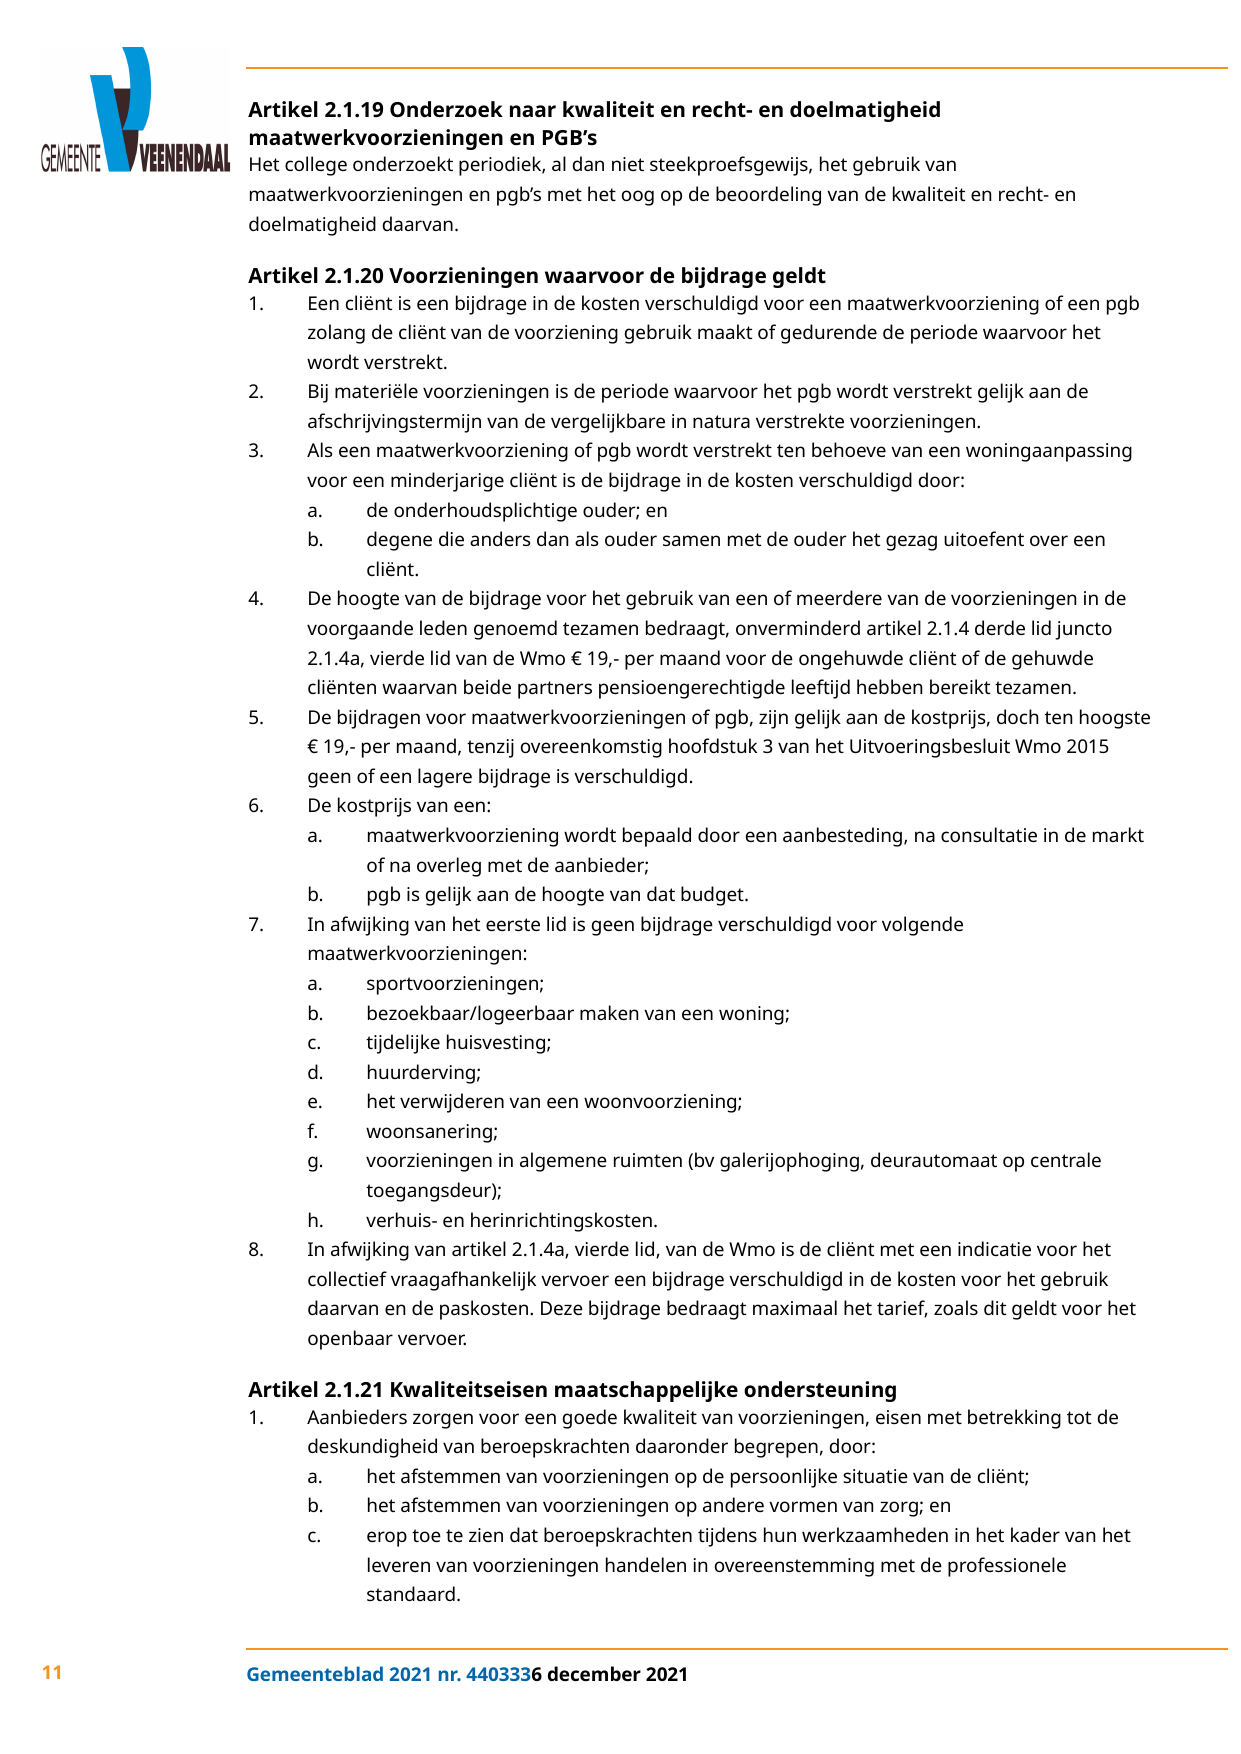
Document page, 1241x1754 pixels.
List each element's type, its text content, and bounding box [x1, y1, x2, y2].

list huurderving; [307, 1059, 1152, 1084]
list pgb is gelijk aan de hoogte van dat budget. [307, 881, 1152, 907]
picture [123, 47, 231, 172]
list maatwerkvoorziening wordt bepaald door een aanbesteding, na consultatie in de markt of na overleg met de aanbieder; [307, 822, 1152, 877]
list In afwijking van het eerste lid is geen bijdrage verschuldigd voor volgende maatwerkvoorzieningen: [248, 911, 1152, 966]
list het afstemmen van voorzieningen op andere vormen van zorg; en [307, 1493, 1152, 1518]
list De hoogte van de bijdrage voor het gebruik van een of meerdere van de voorzieningen in de voorgaande leden genoemd tezamen bedraagt, onverminderd artikel 2.1.4 derde lid juncto 2.1.4a, vierde lid van de Wmo € 19,- per maand voor de ongehuwde cliënt of de gehuwde cliënten waarvan beide partners pensioengerechtigde leeftijd hebben bereikt tezamen. [248, 586, 1152, 700]
list Een cliënt is een bijdrage in de kosten verschuldigd voor een maatwerkvoorziening of een pgb zolang de cliënt van de voorziening gebruik maakt of gedurende de periode waarvoor het wordt verstrekt. [248, 290, 1152, 374]
text Artikel 2.1.19 Onderzoek naar kwaliteit en recht- en doelmatigheid maatwerkvoorzieningen en PGB’s [248, 95, 1152, 152]
list De bijdragen voor maatwerkvoorzieningen of pgb, zijn gelijk aan de kostprijs, doch ten hoogste € 19,- per maand, tenzij overeenkomstig hoofdstuk 3 van het Uitvoeringsbesluit Wmo 2015 geen of een lagere bijdrage is verschuldigd. [248, 704, 1152, 789]
list het verwijderen van een woonvoorziening; [307, 1088, 1152, 1114]
list het afstemmen van voorzieningen op de persoonlijke situatie van de cliënt; [307, 1463, 1152, 1489]
list In afwijking van artikel 2.1.4a, vierde lid, van de Wmo is de cliënt met een indicatie voor het collectief vraagafhankelijk vervoer een bijdrage verschuldigd in de kosten voor het gebruik daarvan en de paskosten. Deze bijdrage bedraagt maximaal het tarief, zoals dit geldt voor het openbaar vervoer. [248, 1236, 1152, 1351]
list bezoekbaar/logeerbaar maken van een woning; [307, 1000, 1152, 1025]
text Artikel 2.1.21 Kwaliteitseisen maatschappelijke ondersteuning [248, 1376, 1152, 1404]
picture [41, 47, 130, 172]
text Artikel 2.1.20 Voorzieningen waarvoor de bijdrage geldt [248, 261, 1152, 290]
list woonsanering; [307, 1118, 1152, 1144]
list verhuis- en herinrichtingskosten. [307, 1207, 1152, 1232]
list degene die anders dan als ouder samen met de ouder het gezag uitoefent over een cliënt. [307, 526, 1152, 582]
text Het college onderzoekt periodiek, al dan niet steekproefsgewijs, het gebruik van maatwerkvoorzieningen en pgb’s met het oog op de beoordeling van de kwaliteit en recht- en doelmatigheid daarvan. [248, 152, 1152, 237]
list Aanbieders zorgen voor een goede kwaliteit van voorzieningen, eisen met betrekking tot de deskundigheid van beroepskrachten daaronder begrepen, door: [248, 1404, 1152, 1459]
list voorzieningen in algemene ruimten (bv galerijophoging, deurautomaat op centrale toegangsdeur); [307, 1148, 1152, 1203]
list De kostprijs van een: [248, 793, 1152, 818]
list Bij materiële voorzieningen is de periode waarvoor het pgb wordt verstrekt gelijk aan de afschrijvingstermijn van de vergelijkbare in natura verstrekte voorzieningen. [248, 378, 1152, 434]
list tijdelijke huisvesting; [307, 1029, 1152, 1055]
list erop toe te zien dat beroepskrachten tijdens hun werkzaamheden in het kader van het leveren van voorzieningen handelen in overeenstemming met de professionele standaard. [307, 1522, 1152, 1607]
list Als een maatwerkvoorziening of pgb wordt verstrekt ten behoeve van een woningaanpassing voor een minderjarige cliënt is de bijdrage in de kosten verschuldigd door: [248, 438, 1152, 493]
list de onderhoudsplichtige ouder; en [307, 497, 1152, 522]
list sportvoorzieningen; [307, 970, 1152, 996]
